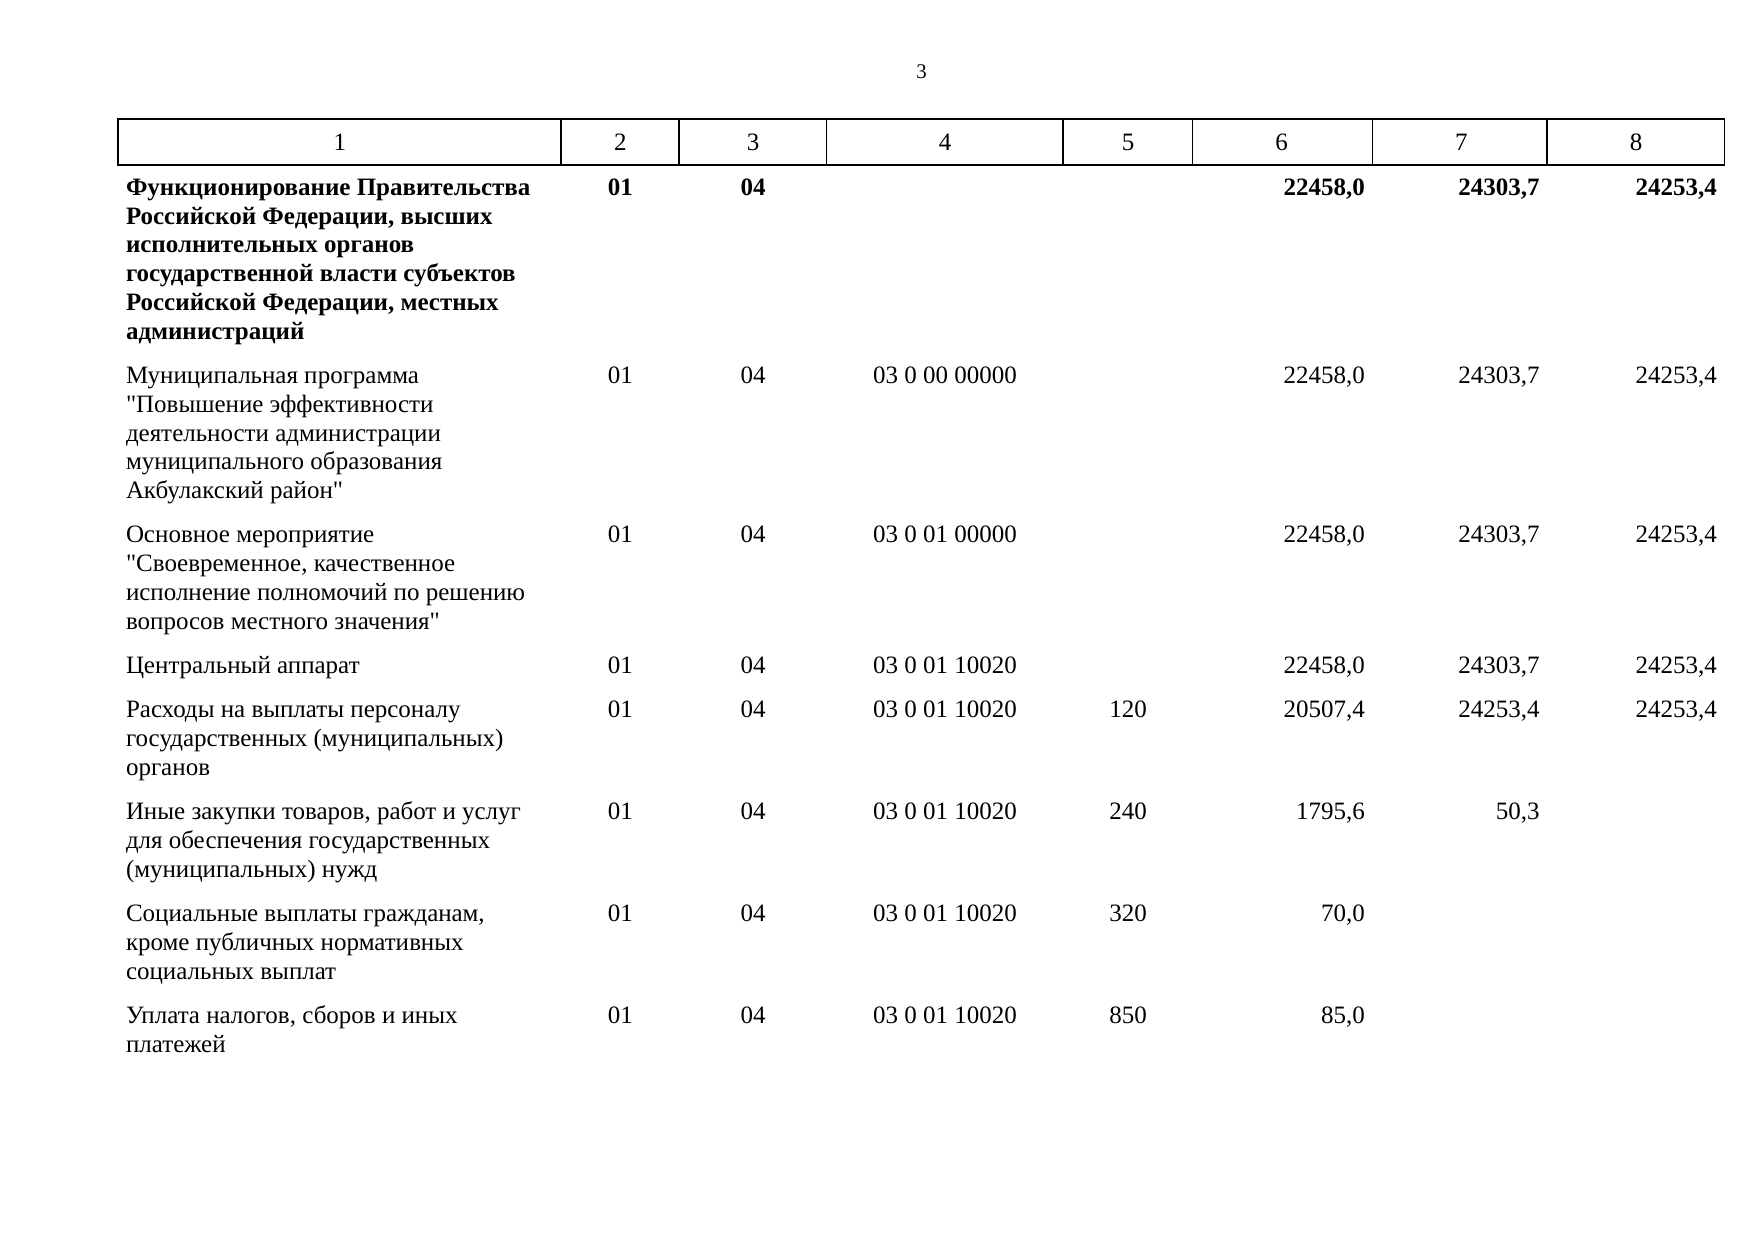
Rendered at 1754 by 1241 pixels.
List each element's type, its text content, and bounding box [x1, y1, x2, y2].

table_header [680, 120, 826, 164]
table_cell 01 [561, 352, 679, 512]
table_header [562, 120, 678, 164]
table_cell Иные закупки товаров, работ и услуг для обеспечения государственных (муниципальных) нужд [118, 789, 561, 890]
table_cell 03 0 01 10020 [827, 789, 1063, 890]
table_cell 01 [561, 789, 679, 890]
table_cell 01 [561, 642, 679, 687]
table_cell 03 0 01 00000 [827, 512, 1063, 642]
table_cell [1063, 166, 1193, 352]
table_cell 24303,7 [1372, 166, 1547, 352]
table_header [827, 120, 1062, 164]
table_cell Уплата налогов, сборов и иных платежей [118, 992, 561, 1065]
table_header 8 [1555, 128, 1716, 156]
table_header [1548, 120, 1724, 164]
table_cell 03 0 01 10020 [827, 890, 1063, 992]
table_cell 22458,0 [1193, 512, 1372, 642]
table_cell 50,3 [1372, 789, 1547, 890]
table_cell 22458,0 [1193, 166, 1372, 352]
table_cell 03 0 00 00000 [827, 352, 1063, 512]
table_cell 24253,4 [1547, 687, 1724, 788]
table_cell Расходы на выплаты персоналу государственных (муниципальных) органов [118, 687, 561, 788]
table_cell [1372, 992, 1547, 1065]
table_cell 1795,6 [1193, 789, 1372, 890]
table_cell 120 [1063, 687, 1193, 788]
table_cell 24303,7 [1372, 642, 1547, 687]
table_cell 04 [679, 687, 827, 788]
table_header 6 [1201, 128, 1362, 156]
table_cell Социальные выплаты гражданам, кроме публичных нормативных социальных выплат [118, 890, 561, 992]
table_cell 01 [561, 890, 679, 992]
table_header 1 [126, 128, 553, 156]
table_cell [1063, 642, 1193, 687]
table_header [1064, 120, 1192, 164]
table_cell 22458,0 [1193, 642, 1372, 687]
table_cell 01 [561, 992, 679, 1065]
table_cell 24303,7 [1372, 352, 1547, 512]
table_cell [1372, 890, 1547, 992]
table_cell 24253,4 [1547, 512, 1724, 642]
table_cell 240 [1063, 789, 1193, 890]
table_cell [1063, 352, 1193, 512]
table_cell Функционирование Правительства Российской Федерации, высших исполнительных органов государственной власти субъектов Российской Федерации, местных администраций [118, 166, 561, 352]
table_header [1373, 120, 1546, 164]
table_cell 04 [679, 166, 827, 352]
table_cell 70,0 [1193, 890, 1372, 992]
table_header 2 [569, 128, 671, 156]
table_header 4 [835, 128, 1055, 156]
table_cell 03 0 01 10020 [827, 642, 1063, 687]
table_cell Центральный аппарат [118, 642, 561, 687]
table_header 3 [687, 128, 819, 156]
table_cell 04 [679, 992, 827, 1065]
table_cell 03 0 01 10020 [827, 992, 1063, 1065]
table_cell 20507,4 [1193, 687, 1372, 788]
table_cell 04 [679, 642, 827, 687]
table_cell [1547, 789, 1724, 890]
table_cell 85,0 [1193, 992, 1372, 1065]
table_cell 04 [679, 512, 827, 642]
table_header 7 [1380, 128, 1542, 156]
table_cell 01 [561, 166, 679, 352]
table_cell [1547, 890, 1724, 992]
table_header 5 [1071, 128, 1185, 156]
table_cell 04 [679, 890, 827, 992]
table_header [119, 120, 560, 164]
table_cell 22458,0 [1193, 352, 1372, 512]
table_cell 04 [679, 352, 827, 512]
table_cell 320 [1063, 890, 1193, 992]
table_cell 24303,7 [1372, 512, 1547, 642]
table_cell [1547, 992, 1724, 1065]
table_cell 850 [1063, 992, 1193, 1065]
table_cell 01 [561, 687, 679, 788]
table_cell Основное мероприятие "Своевременное, качественное исполнение полномочий по решению вопросов местного значения" [118, 512, 561, 642]
table_cell 24253,4 [1372, 687, 1547, 788]
table_cell [1063, 512, 1193, 642]
table_cell 01 [561, 512, 679, 642]
table_cell Муниципальная программа "Повышение эффективности деятельности администрации муниципального образования Акбулакский район" [118, 352, 561, 512]
table_cell 24253,4 [1547, 642, 1724, 687]
table_cell 03 0 01 10020 [827, 687, 1063, 788]
table_cell [827, 166, 1063, 352]
table_cell 24253,4 [1547, 166, 1724, 352]
table_cell 04 [679, 789, 827, 890]
table_cell 24253,4 [1547, 352, 1724, 512]
table_header [1193, 120, 1372, 164]
